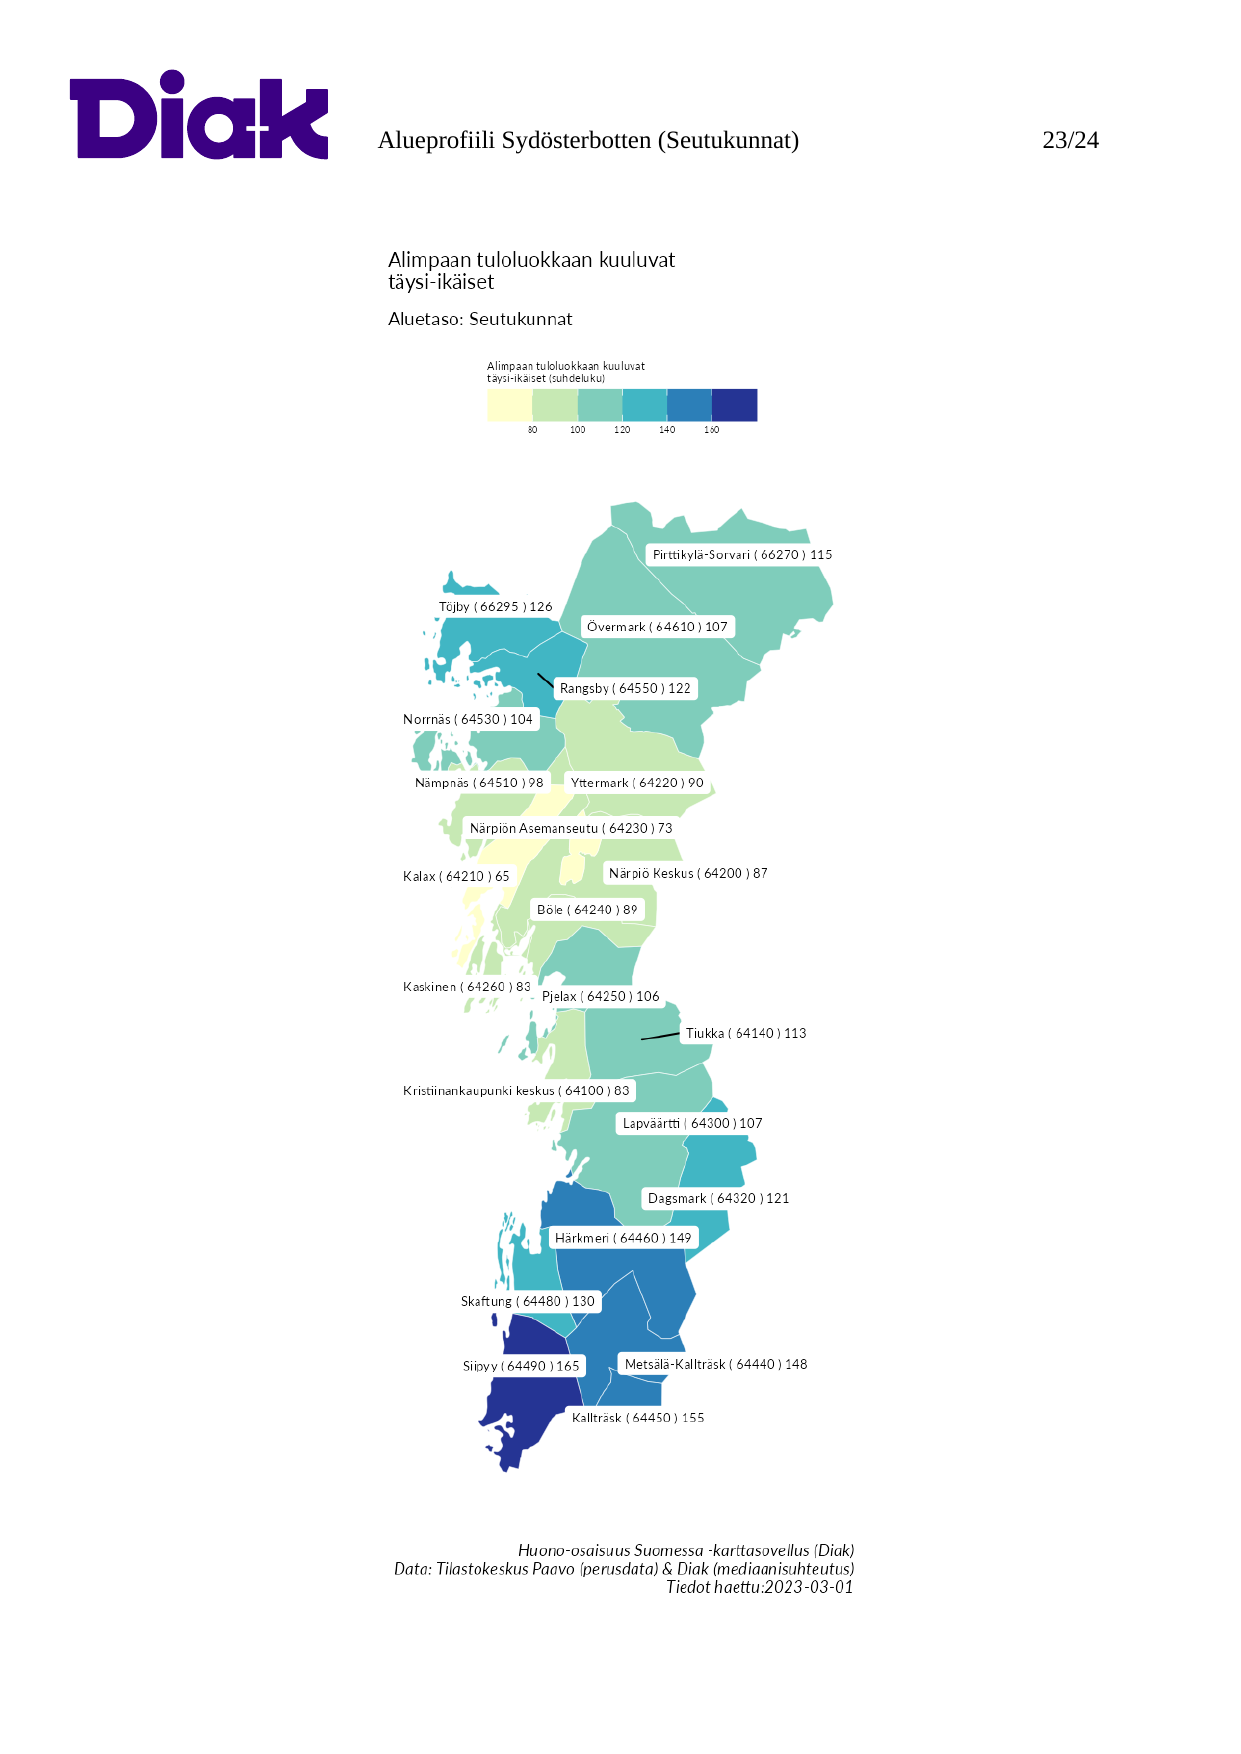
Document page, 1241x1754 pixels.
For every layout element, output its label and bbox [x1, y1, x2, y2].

picture [61, 196, 1179, 1651]
